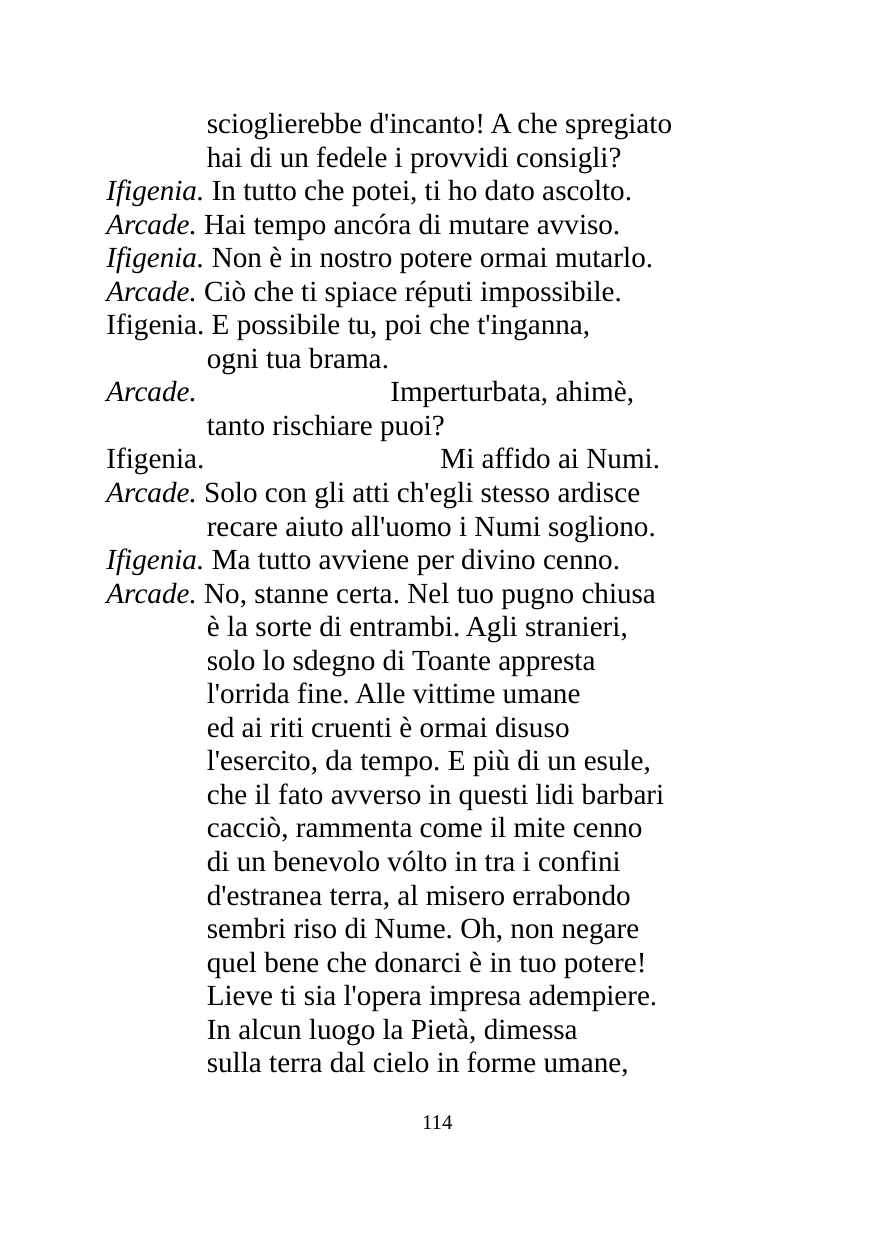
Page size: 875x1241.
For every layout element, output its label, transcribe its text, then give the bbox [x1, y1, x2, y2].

text Ifigenia. E possibile tu, poi che t'inganna, ogni tua brama. [106, 307, 768, 374]
text Ifigenia. In tutto che potei, ti ho dato ascolto. [106, 173, 768, 207]
text Ifigenia. Mi affido ai Numi. [106, 442, 768, 475]
text Arcade. Imperturbata, ahimè, tanto rischiare puoi? [106, 374, 768, 442]
text scioglierebbe d'incanto! A che spregiato hai di un fedele i provvidi consigli? [106, 106, 768, 173]
text Ifigenia. Ma tutto avviene per divino cenno. [106, 542, 768, 576]
text Arcade. No, stanne certa. Nel tuo pugno chiusa è la sorte di entrambi. Agli stranieri, solo lo sdegno di Toante appresta l'orrida fine. Alle vittime umane ed ai riti cruenti è ormai disuso l'esercito, da tempo. E più di un esule, che il fato avverso in questi lidi barbari cacciò, rammenta come il mite cenno di un benevolo vólto in tra i confini d'estranea terra, al misero errabondo sembri riso di Nume. Oh, non negare quel bene che donarci è in tuo potere! Lieve ti sia l'opera impresa adempiere. In alcun luogo la Pietà, dimessa sulla terra dal cielo in forme umane, [106, 576, 768, 1079]
text Arcade. Ciò che ti spiace réputi impossibile. [106, 274, 768, 307]
text Arcade. Solo con gli atti ch'egli stesso ardisce recare aiuto all'uomo i Numi sogliono. [106, 475, 768, 542]
text Arcade. Hai tempo ancóra di mutare avviso. [106, 207, 768, 240]
text Ifigenia. Non è in nostro potere ormai mutarlo. [106, 240, 768, 274]
